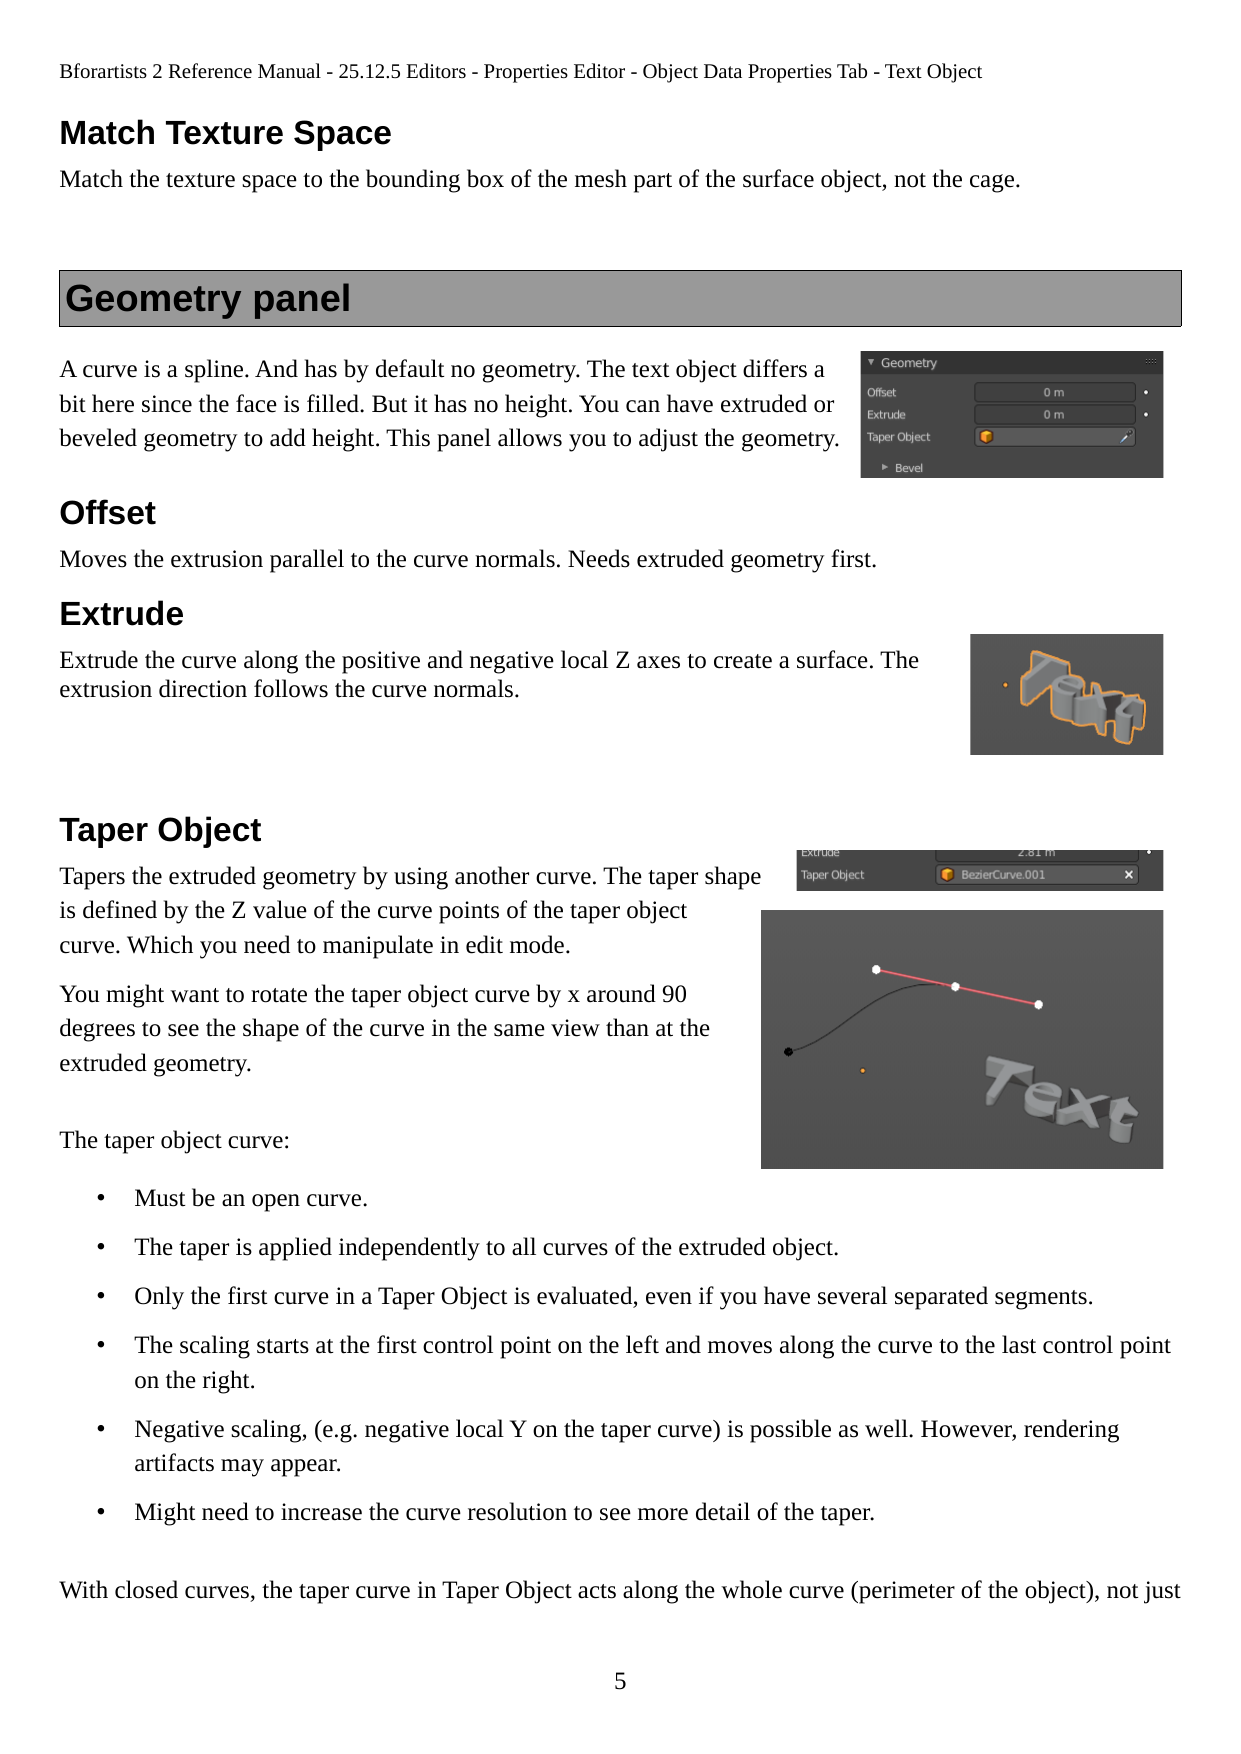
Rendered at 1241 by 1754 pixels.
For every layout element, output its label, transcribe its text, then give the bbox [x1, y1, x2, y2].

subtitle Extrude [59, 594, 1181, 633]
text Extrude the curve along the positive and negative local Z axes to create a surface. The extrusion direction follows the curve normals. [59, 645, 970, 703]
text Tapers the extruded geometry by using another curve. The taper shape is defined by the Z value of the curve points of the taper object curve. Which you need to manipulate in edit mode. [59, 861, 1181, 958]
subtitle Taper Object [59, 810, 1181, 848]
subtitle Match Texture Space [59, 113, 1181, 151]
picture [970, 634, 1164, 755]
text A curve is a spline. And has by default no geometry. The text object differs a bit here since the face is filled. But it has no height. You can have extruded or beveled geometry to add height. This panel allows you to adjust the geometry. [59, 354, 860, 452]
list Negative scaling, (e.g. negative local Y on the taper curve) is possible as well. However, rendering artifacts may appear. [97, 1414, 1181, 1477]
text With closed curves, the taper curve in Taper Object acts along the whole curve (perimeter of the object), not just [59, 1575, 1181, 1604]
list Might need to increase the curve resolution to see more detail of the taper. [97, 1497, 1181, 1526]
subtitle Offset [59, 493, 1181, 532]
text You might want to rotate the taper object curve by x around 90 degrees to see the shape of the curve in the same view than at the extruded geometry. [59, 979, 761, 1077]
list The scaling starts at the first control point on the left and moves along the curve to the last control point on the right. [97, 1330, 1181, 1393]
text Moves the extrusion parallel to the curve normals. Needs extruded geometry first. [59, 544, 1181, 573]
text [1164, 1126, 1181, 1154]
text The taper object curve: [59, 1126, 761, 1154]
list The taper is applied independently to all curves of the extruded object. [97, 1232, 1181, 1261]
list Must be an open curve. [97, 1183, 1181, 1212]
table_header Geometry panel [60, 271, 1181, 326]
picture [796, 850, 1164, 891]
text Match the texture space to the bounding box of the mesh part of the surface object, not the cage. [59, 164, 1181, 192]
picture [860, 351, 1164, 478]
list Only the first curve in a Taper Object is evaluated, even if you have several separated segments. [97, 1281, 1181, 1310]
picture [761, 910, 1164, 1169]
